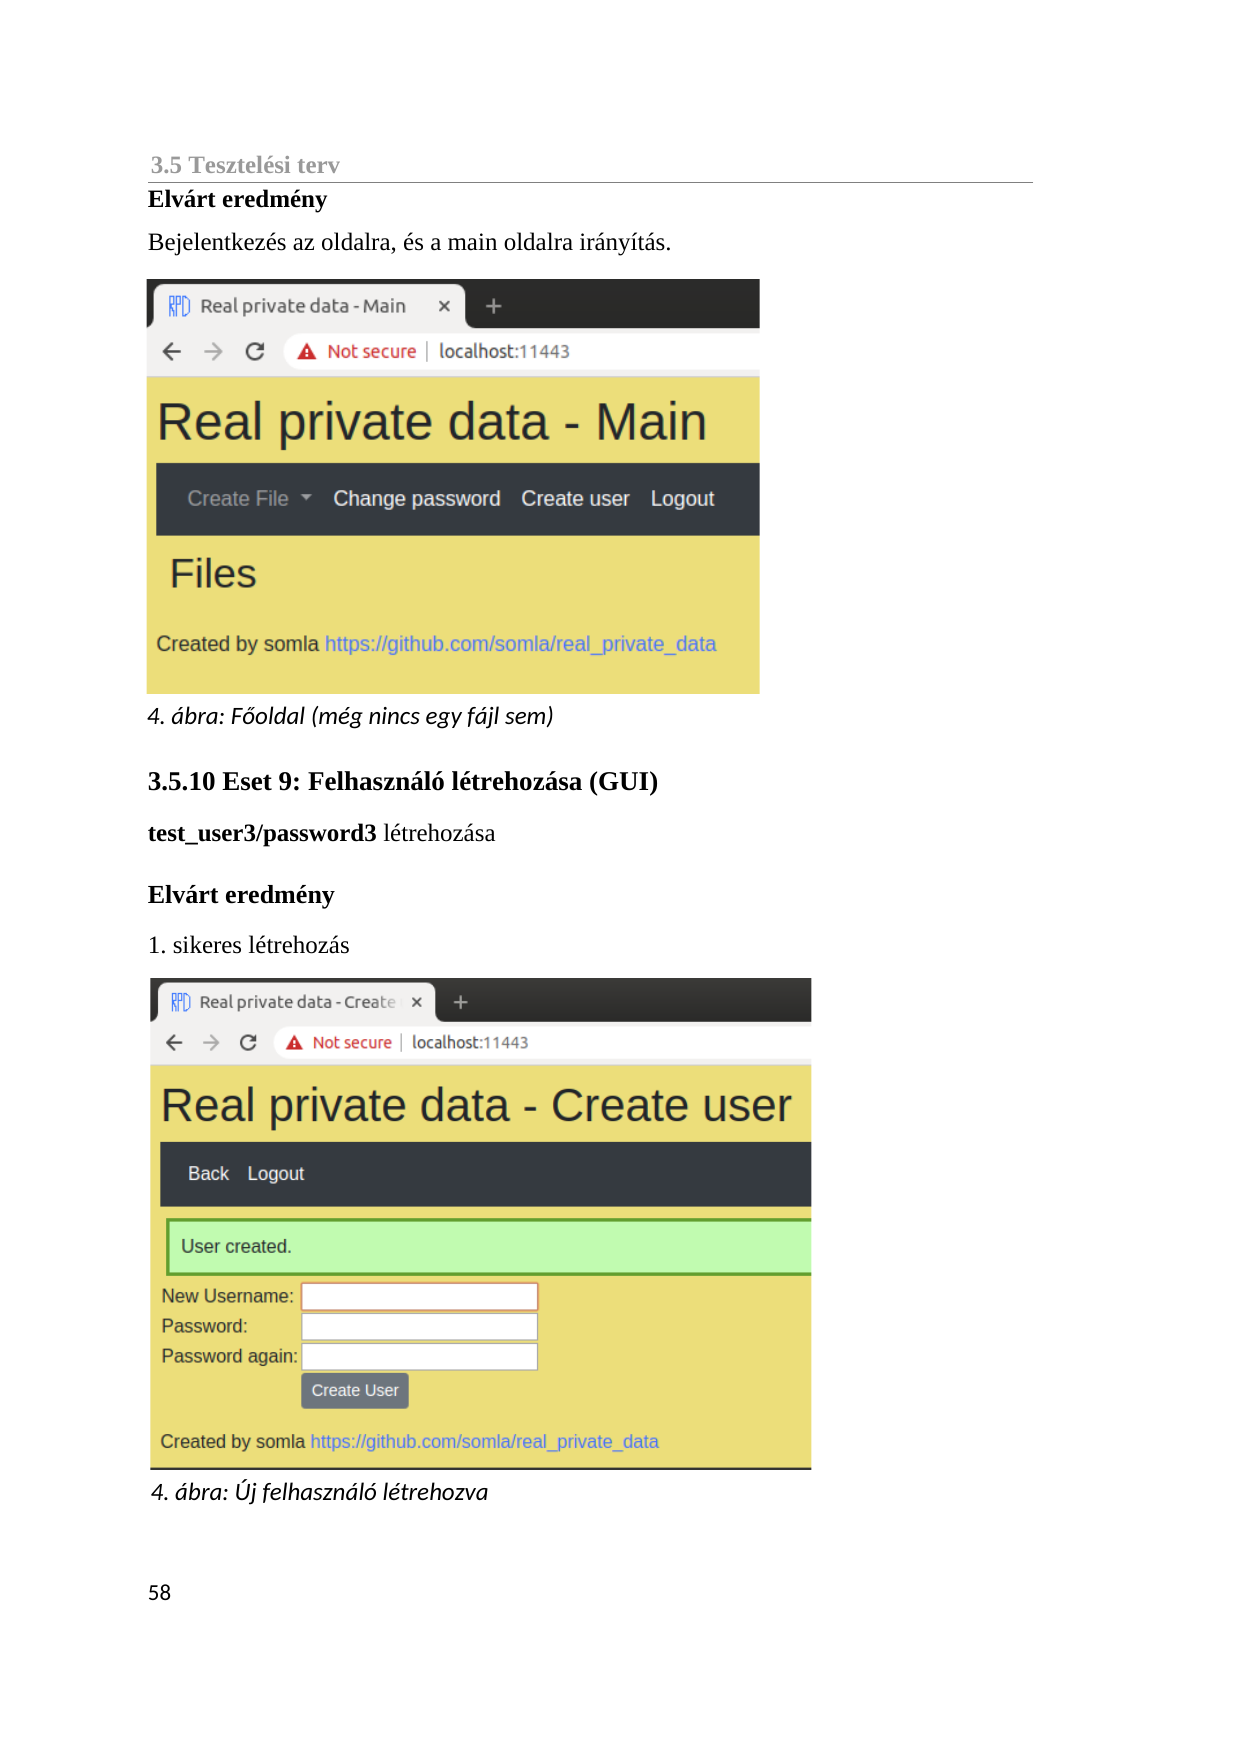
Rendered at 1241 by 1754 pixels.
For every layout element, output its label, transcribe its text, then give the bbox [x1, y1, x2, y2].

subtitle Elvárt eredmény [148, 879, 1033, 909]
text [150, 966, 811, 978]
subtitle Elvárt eredmény [148, 184, 1033, 212]
picture [146, 279, 760, 694]
subtitle Eset 9: Felhasználó létrehozása (GUI) [148, 765, 1033, 796]
text 4. ábra: Főoldal (még nincs egy fájl sem) [147, 694, 759, 731]
text 4. ábra: Új felhasználó létrehozva [150, 1470, 811, 1506]
text Bejelentkezés az oldalra, és a main oldalra irányítás. [148, 227, 1033, 256]
text 1. sikeres létrehozás [148, 930, 1033, 958]
picture [150, 978, 812, 1470]
text test_user3/password3 létrehozása [148, 818, 1033, 847]
